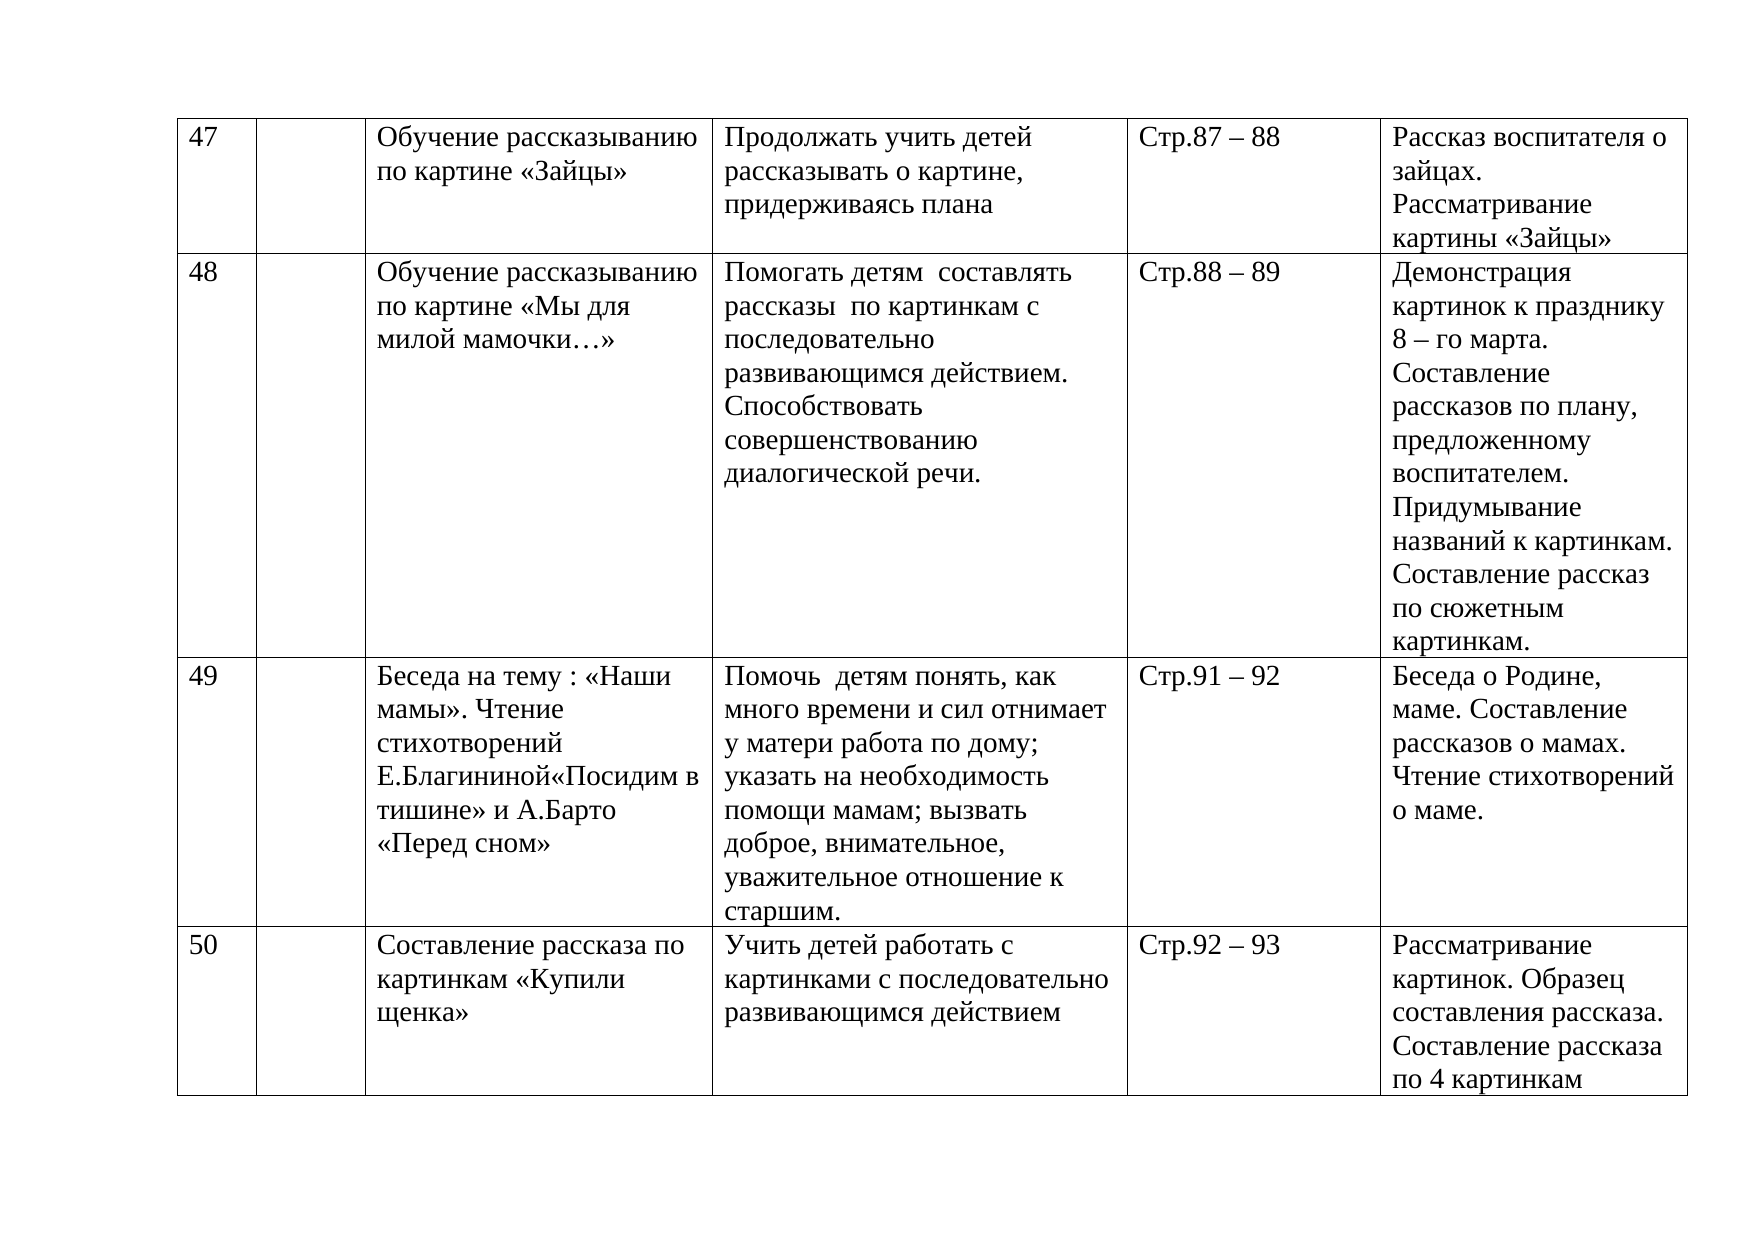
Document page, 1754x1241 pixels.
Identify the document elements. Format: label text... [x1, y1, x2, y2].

table_cell 48 [178, 254, 256, 657]
table_cell Стр.88 – 89 [1128, 254, 1380, 657]
table_cell Учить детей работать с картинками с последовательно развивающимся действием [713, 927, 1127, 1095]
table_cell Помогать детям составлять рассказы по картинкам с последовательно развивающимся действием. Способствовать совершенствованию диалогической речи. [713, 254, 1127, 657]
table_cell Стр.91 – 92 [1128, 658, 1380, 926]
table_cell Рассматривание картинок. Образец составления рассказа. Составление рассказа по 4 картинкам [1381, 927, 1687, 1095]
table_cell Демонстрация картинок к празднику 8 – го марта. Составление рассказов по плану, предложенному воспитателем. Придумывание названий к картинкам. Составление рассказ по сюжетным картинкам. [1381, 254, 1687, 657]
table_cell Рассказ воспитателя о зайцах. Рассматривание картины «Зайцы» [1381, 119, 1687, 253]
table_cell Обучение рассказыванию по картине «Зайцы» [366, 119, 712, 253]
table_cell Продолжать учить детей рассказывать о картине, придерживаясь плана [713, 119, 1127, 253]
table_cell [257, 119, 365, 253]
table_cell [257, 927, 365, 1095]
table_cell [257, 254, 365, 657]
table_cell Беседа о Родине, маме. Составление рассказов о мамах. Чтение стихотворений о маме. [1381, 658, 1687, 926]
table_cell Беседа на тему : «Наши мамы». Чтение стихотворений Е.Благининой«Посидим в тишине» и А.Барто «Перед сном» [366, 658, 712, 926]
table_cell 49 [178, 658, 256, 926]
table_cell Стр.92 – 93 [1128, 927, 1380, 1095]
table_cell Помочь детям понять, как много времени и сил отнимает у матери работа по дому; указать на необходимость помощи мамам; вызвать доброе, внимательное, уважительное отношение к старшим. [713, 658, 1127, 926]
table_cell 47 [178, 119, 256, 253]
table_cell Составление рассказа по картинкам «Купили щенка» [366, 927, 712, 1095]
table_cell 50 [178, 927, 256, 1095]
table_cell Обучение рассказыванию по картине «Мы для милой мамочки…» [366, 254, 712, 657]
table_cell Стр.87 – 88 [1128, 119, 1380, 253]
table_cell [257, 658, 365, 926]
